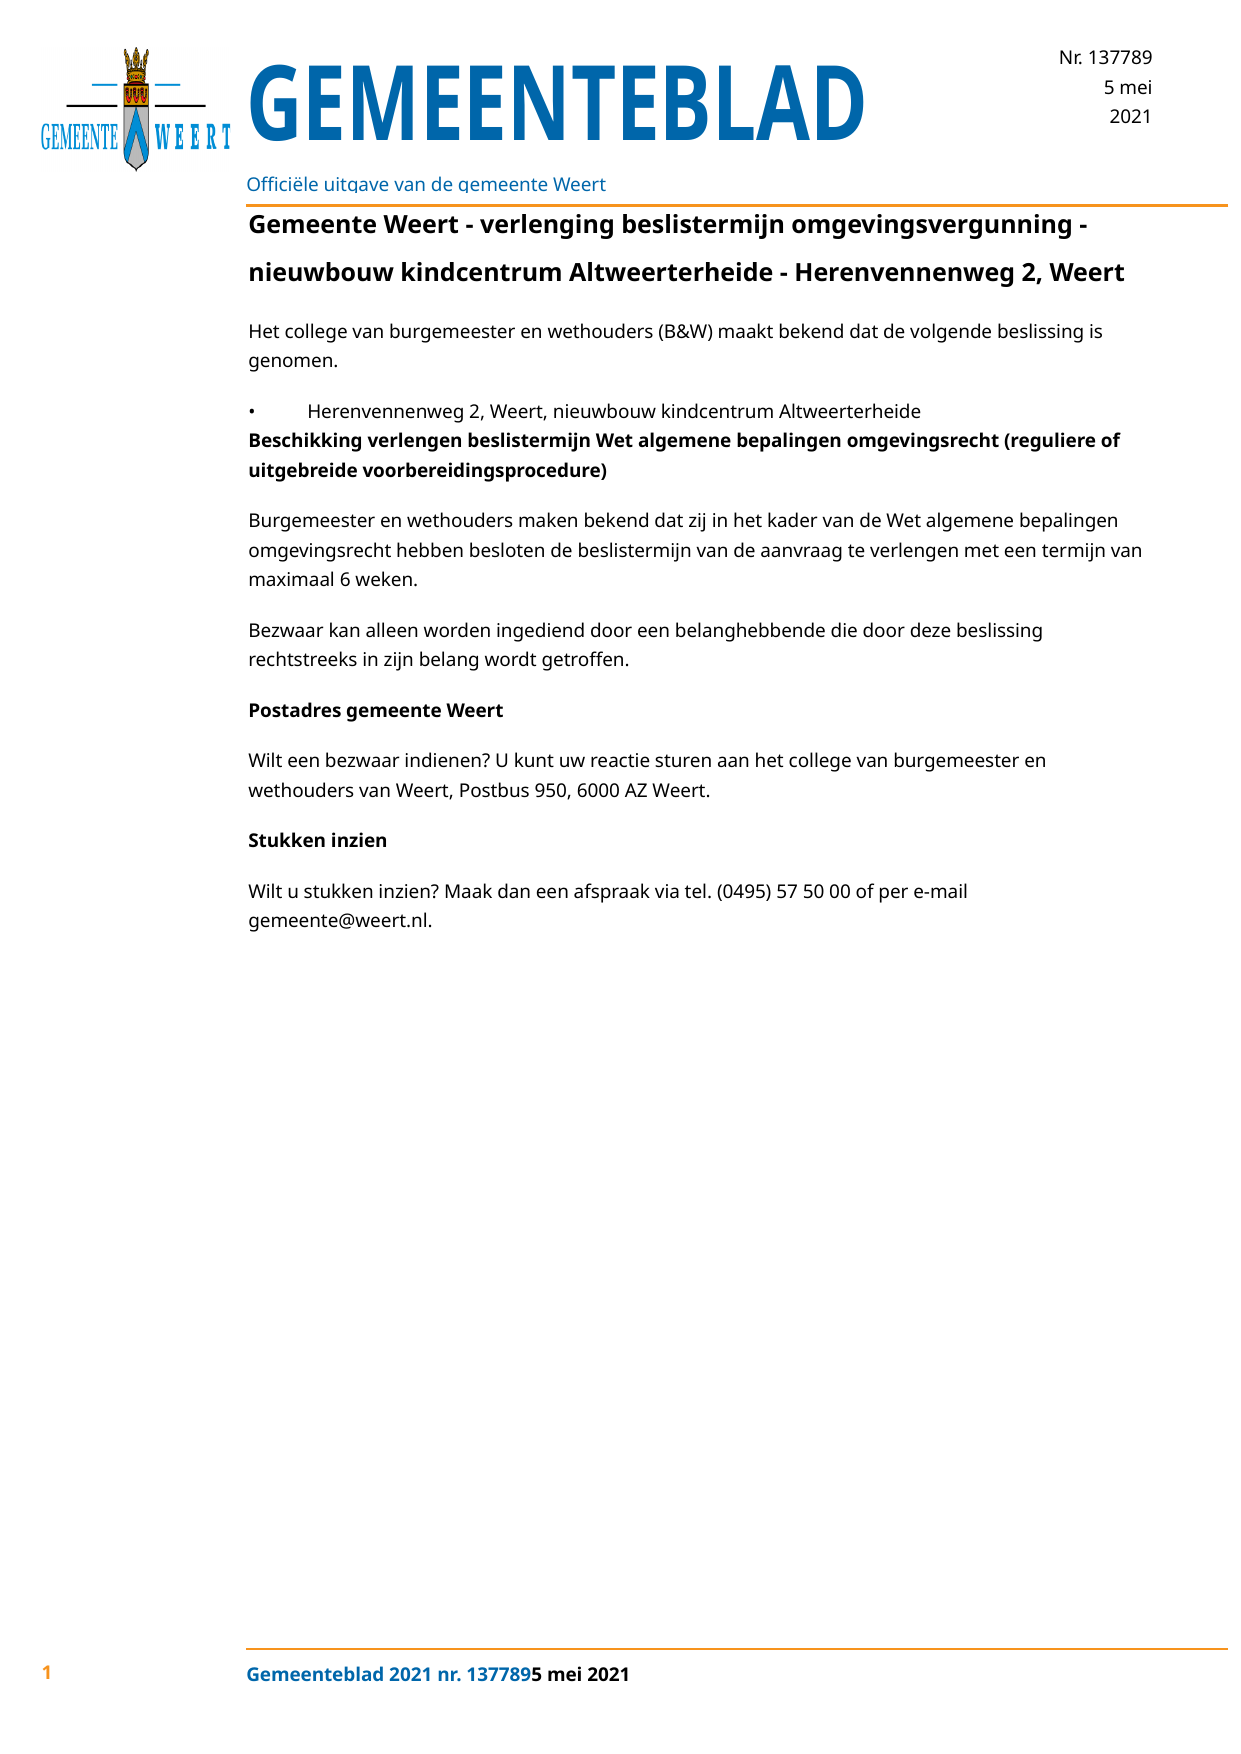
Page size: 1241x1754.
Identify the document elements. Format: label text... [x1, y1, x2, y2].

text Gemeente Weert - verlenging beslistermijn omgevingsvergunning - nieuwbouw kindcentrum Altweerterheide - Herenvennenweg 2, Weert [248, 207, 1152, 288]
text Bezwaar kan alleen worden ingediend door een belanghebbende die door deze beslissing rechtstreeks in zijn belang wordt getroffen. [248, 617, 1152, 672]
text Wilt u stukken inzien? Maak dan een afspraak via tel. (0495) 57 50 00 of per e-mail gemeente@weert.nl. [248, 878, 1152, 933]
picture [41, 47, 231, 172]
text Burgemeester en wethouders maken bekend dat zij in het kader van de Wet algemene bepalingen omgevingsrecht hebben besloten de beslistermijn van de aanvraag te verlengen met een termijn van maximaal 6 weken. [248, 507, 1152, 592]
text Beschikking verlengen beslistermijn Wet algemene bepalingen omgevingsrecht (reguliere of uitgebreide voorbereidingsprocedure) [248, 427, 1152, 483]
text Postadres gemeente Weert [248, 697, 1152, 723]
text Stukken inzien [248, 827, 1152, 853]
list Herenvennenweg 2, Weert, nieuwbouw kindcentrum Altweerterheide [248, 398, 1152, 424]
text Wilt een bezwaar indienen? U kunt uw reactie sturen aan het college van burgemeester en wethouders van Weert, Postbus 950, 6000 AZ Weert. [248, 747, 1152, 803]
text Het college van burgemeester en wethouders (B&W) maakt bekend dat de volgende beslissing is genomen. [248, 318, 1152, 373]
